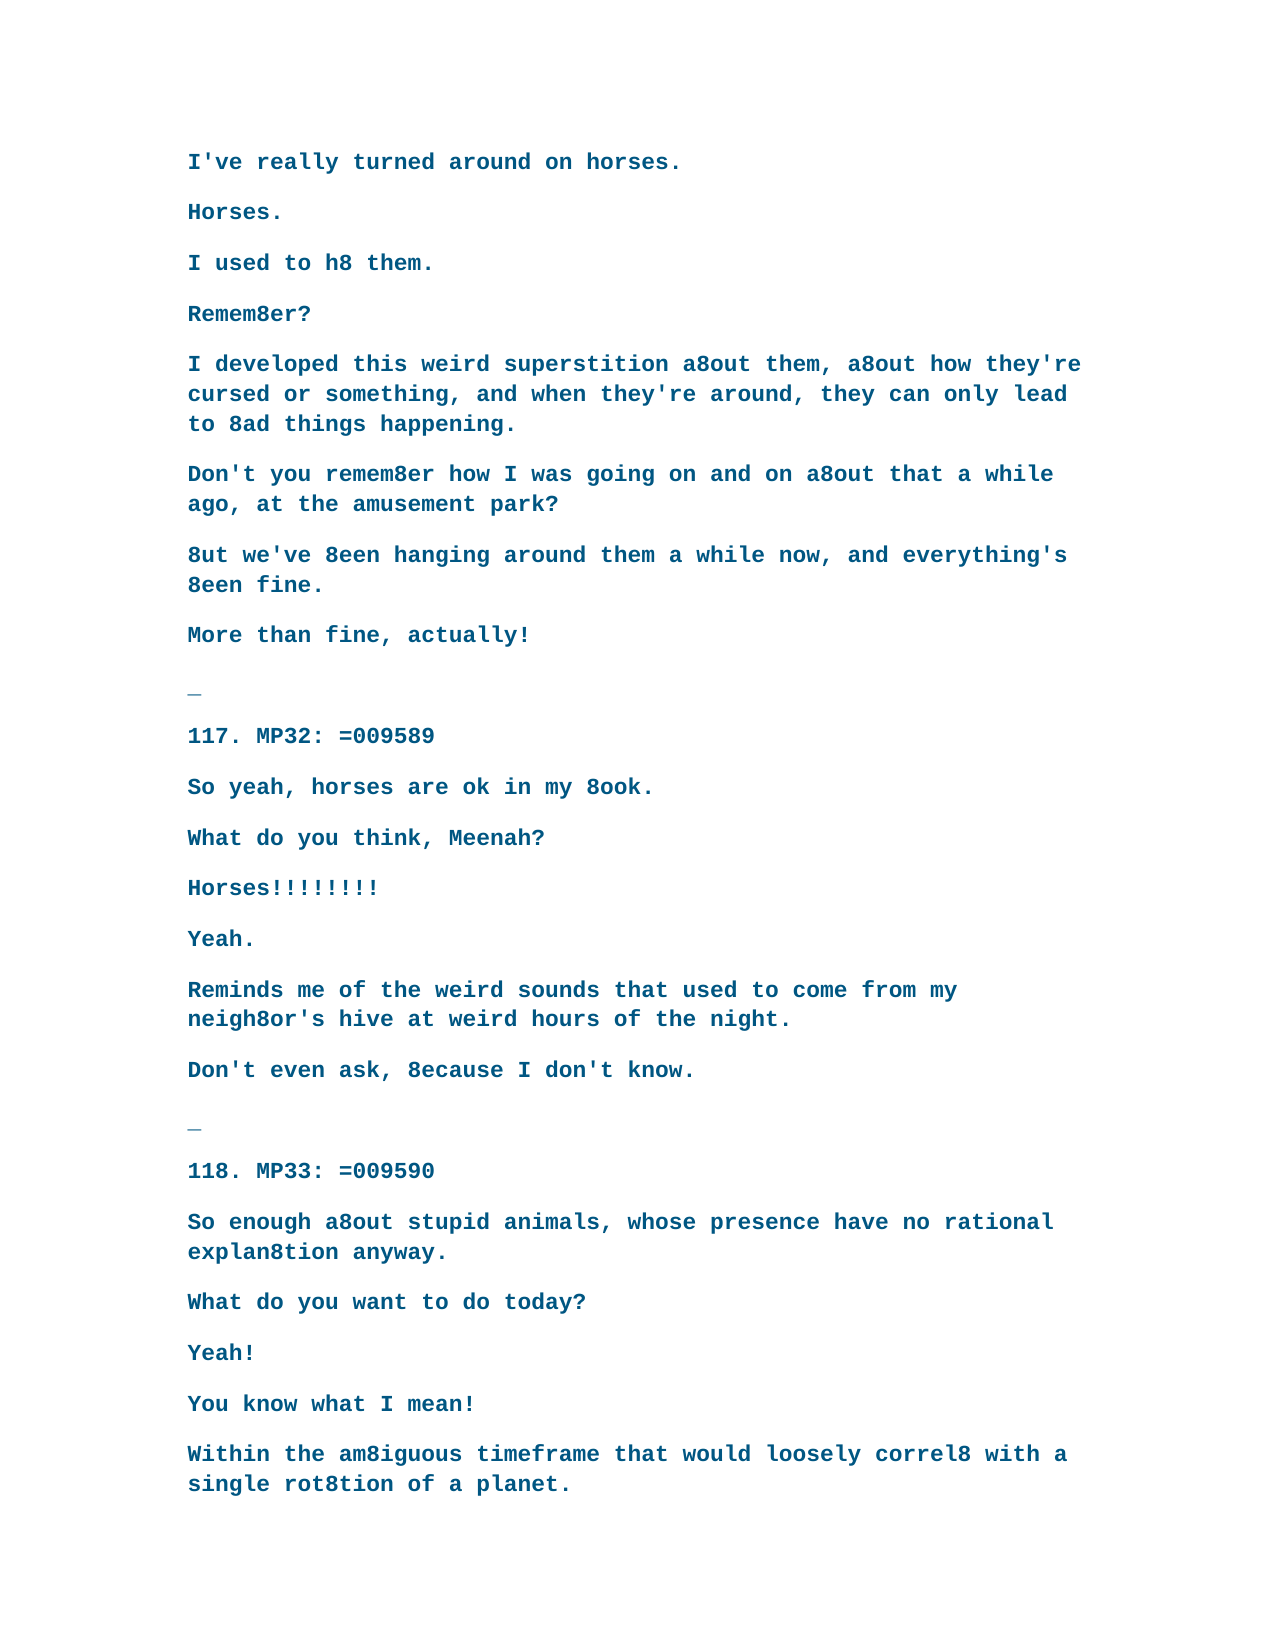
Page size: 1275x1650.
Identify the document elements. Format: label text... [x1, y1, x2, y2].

text I've really turned around on horses. [187, 150, 1087, 176]
text I used to h8 them. [187, 251, 1087, 277]
text _ [187, 1109, 1087, 1135]
text Reminds me of the weird sounds that used to come from my neigh8or's hive at weird hours of the night. [187, 978, 1087, 1034]
text Yeah. [187, 927, 1087, 953]
text Horses. [187, 201, 1087, 227]
text _ [187, 674, 1087, 700]
text What do you want to do today? [187, 1291, 1087, 1317]
text Within the am8iguous timeframe that would loosely correl8 with a single rot8tion of a planet. [187, 1442, 1087, 1498]
text You know what I mean! [187, 1392, 1087, 1418]
text More than fine, actually! [187, 623, 1087, 649]
text Horses!!!!!!!! [187, 877, 1087, 903]
text 117. MP32: =009589 [187, 725, 1087, 751]
text What do you think, Meenah? [187, 826, 1087, 852]
text Remem8er? [187, 302, 1087, 328]
text Don't you remem8er how I was going on and on a8out that a while ago, at the amusement park? [187, 463, 1087, 518]
text So yeah, horses are ok in my 8ook. [187, 775, 1087, 801]
text I developed this weird superstition a8out them, a8out how they're cursed or something, and when they're around, they can only lead to 8ad things happening. [187, 352, 1087, 438]
text Yeah! [187, 1341, 1087, 1367]
text 8ut we've 8een hanging around them a while now, and everything's 8een fine. [187, 543, 1087, 599]
text So enough a8out stupid animals, whose presence have no rational explan8tion anyway. [187, 1210, 1087, 1266]
text 118. MP33: =009590 [187, 1159, 1087, 1186]
text Don't even ask, 8ecause I don't know. [187, 1058, 1087, 1084]
